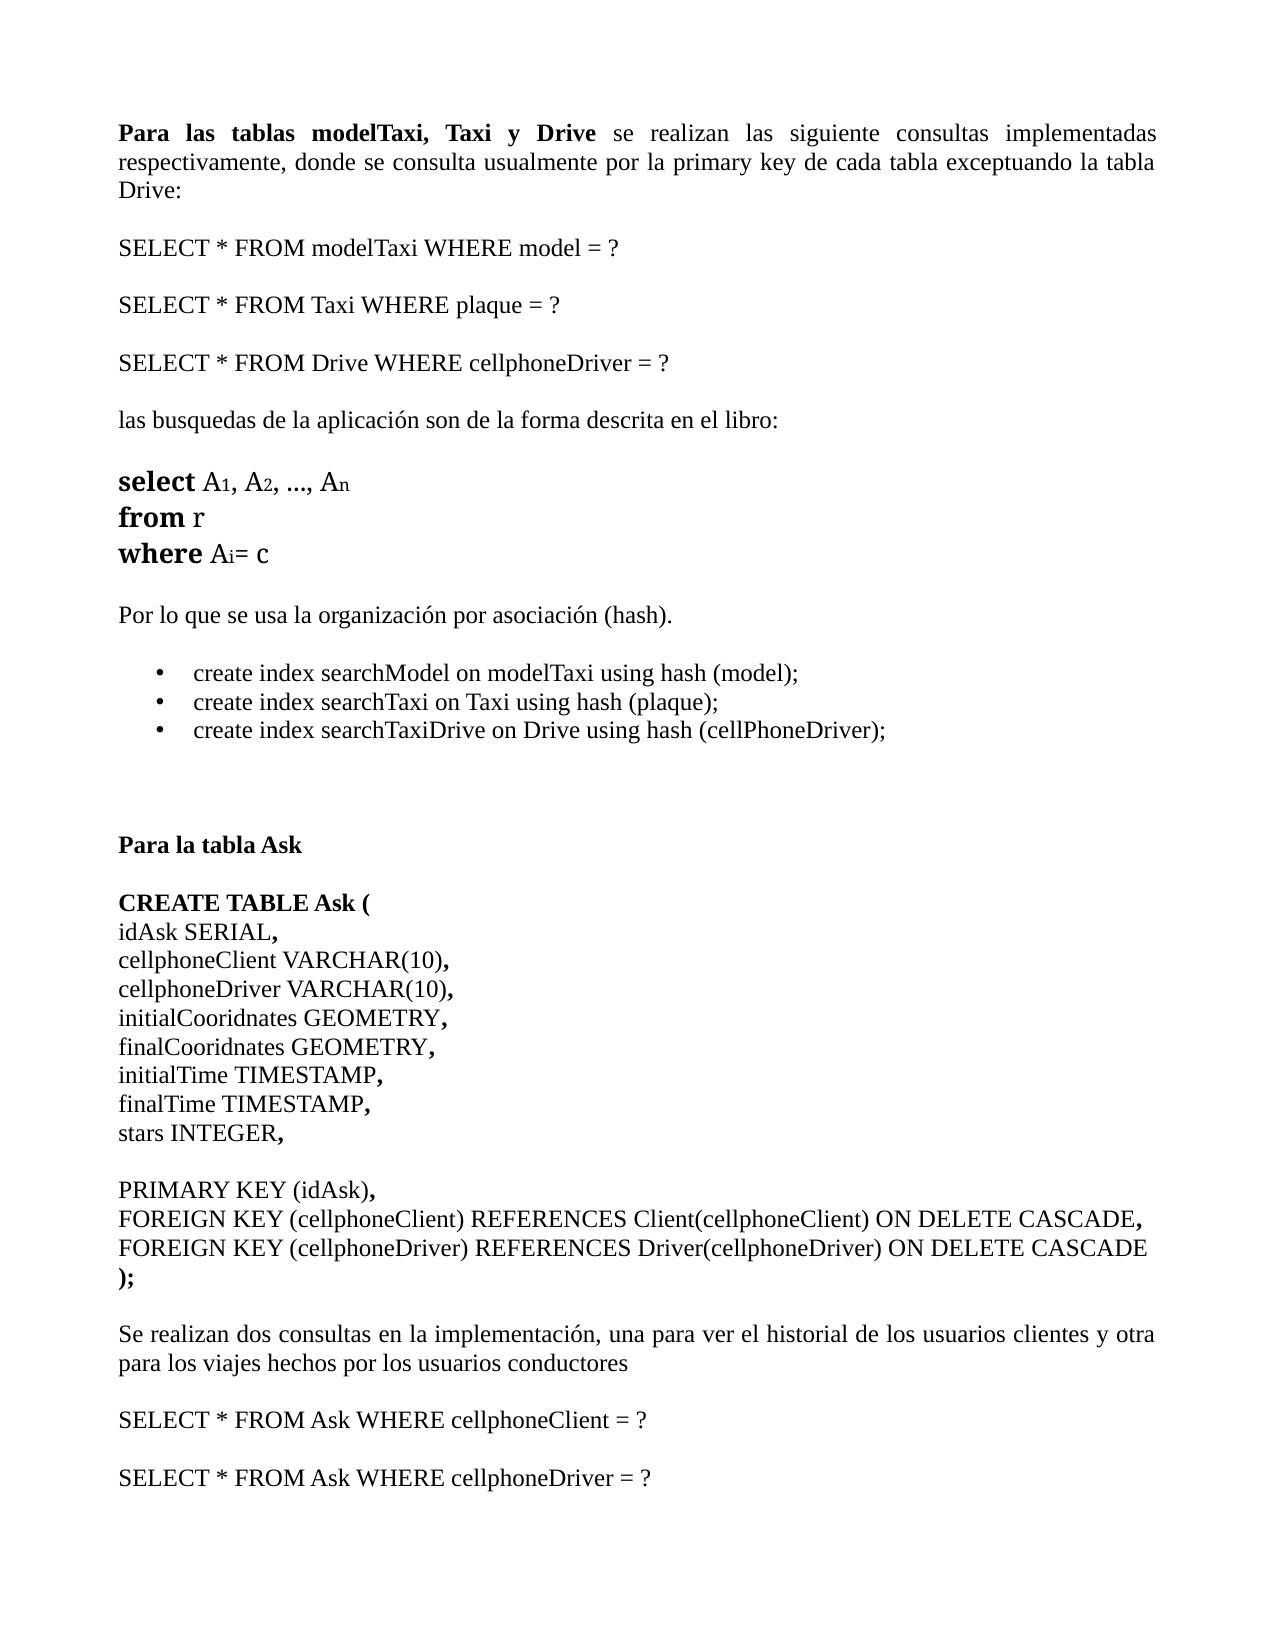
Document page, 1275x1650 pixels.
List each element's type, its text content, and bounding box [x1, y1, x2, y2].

text finalTime TIMESTAMP, [118, 1089, 1157, 1118]
text Por lo que se usa la organización por asociación (hash). [118, 600, 1157, 629]
text SELECT * FROM Ask WHERE cellphoneClient = ? [118, 1405, 1157, 1434]
text SELECT * FROM Drive WHERE cellphoneDriver = ? [118, 348, 1157, 377]
text Para las tablas modelTaxi, Taxi y Drive se realizan las siguiente consultas implementadas respectivamente, donde se consulta usualmente por la primary key de cada tabla exceptuando la tabla Drive: [118, 118, 1157, 204]
text FOREIGN KEY (cellphoneDriver) REFERENCES Driver(cellphoneDriver) ON DELETE CASCADE [118, 1233, 1157, 1262]
list create index searchTaxiDrive on Drive using hash (cellPhoneDriver); [156, 715, 1157, 744]
text finalCooridnates GEOMETRY, [118, 1032, 1157, 1060]
text CREATE TABLE Ask ( [118, 888, 1157, 917]
text PRIMARY KEY (idAsk), [118, 1175, 1157, 1204]
text las busquedas de la aplicación son de la forma descrita en el libro: [118, 406, 1157, 434]
text Para la tabla Ask [118, 830, 1157, 859]
text select A1, A2, ..., An [118, 463, 1157, 499]
text where Ai= c [118, 535, 1157, 572]
text ); [118, 1262, 1157, 1290]
list create index searchModel on modelTaxi using hash (model); [156, 658, 1157, 687]
text SELECT * FROM Ask WHERE cellphoneDriver = ? [118, 1463, 1157, 1492]
text cellphoneClient VARCHAR(10), [118, 945, 1157, 974]
text cellphoneDriver VARCHAR(10), [118, 974, 1157, 1003]
text stars INTEGER, [118, 1118, 1157, 1147]
text initialCooridnates GEOMETRY, [118, 1003, 1157, 1032]
text SELECT * FROM modelTaxi WHERE model = ? [118, 233, 1157, 262]
text from r [118, 499, 1157, 535]
text idAsk SERIAL, [118, 917, 1157, 945]
text FOREIGN KEY (cellphoneClient) REFERENCES Client(cellphoneClient) ON DELETE CASCADE, [118, 1204, 1157, 1233]
text Se realizan dos consultas en la implementación, una para ver el historial de los usuarios clientes y otra para los viajes hechos por los usuarios conductores [118, 1319, 1157, 1377]
text SELECT * FROM Taxi WHERE plaque = ? [118, 291, 1157, 319]
list create index searchTaxi on Taxi using hash (plaque); [156, 687, 1157, 715]
text initialTime TIMESTAMP, [118, 1060, 1157, 1089]
